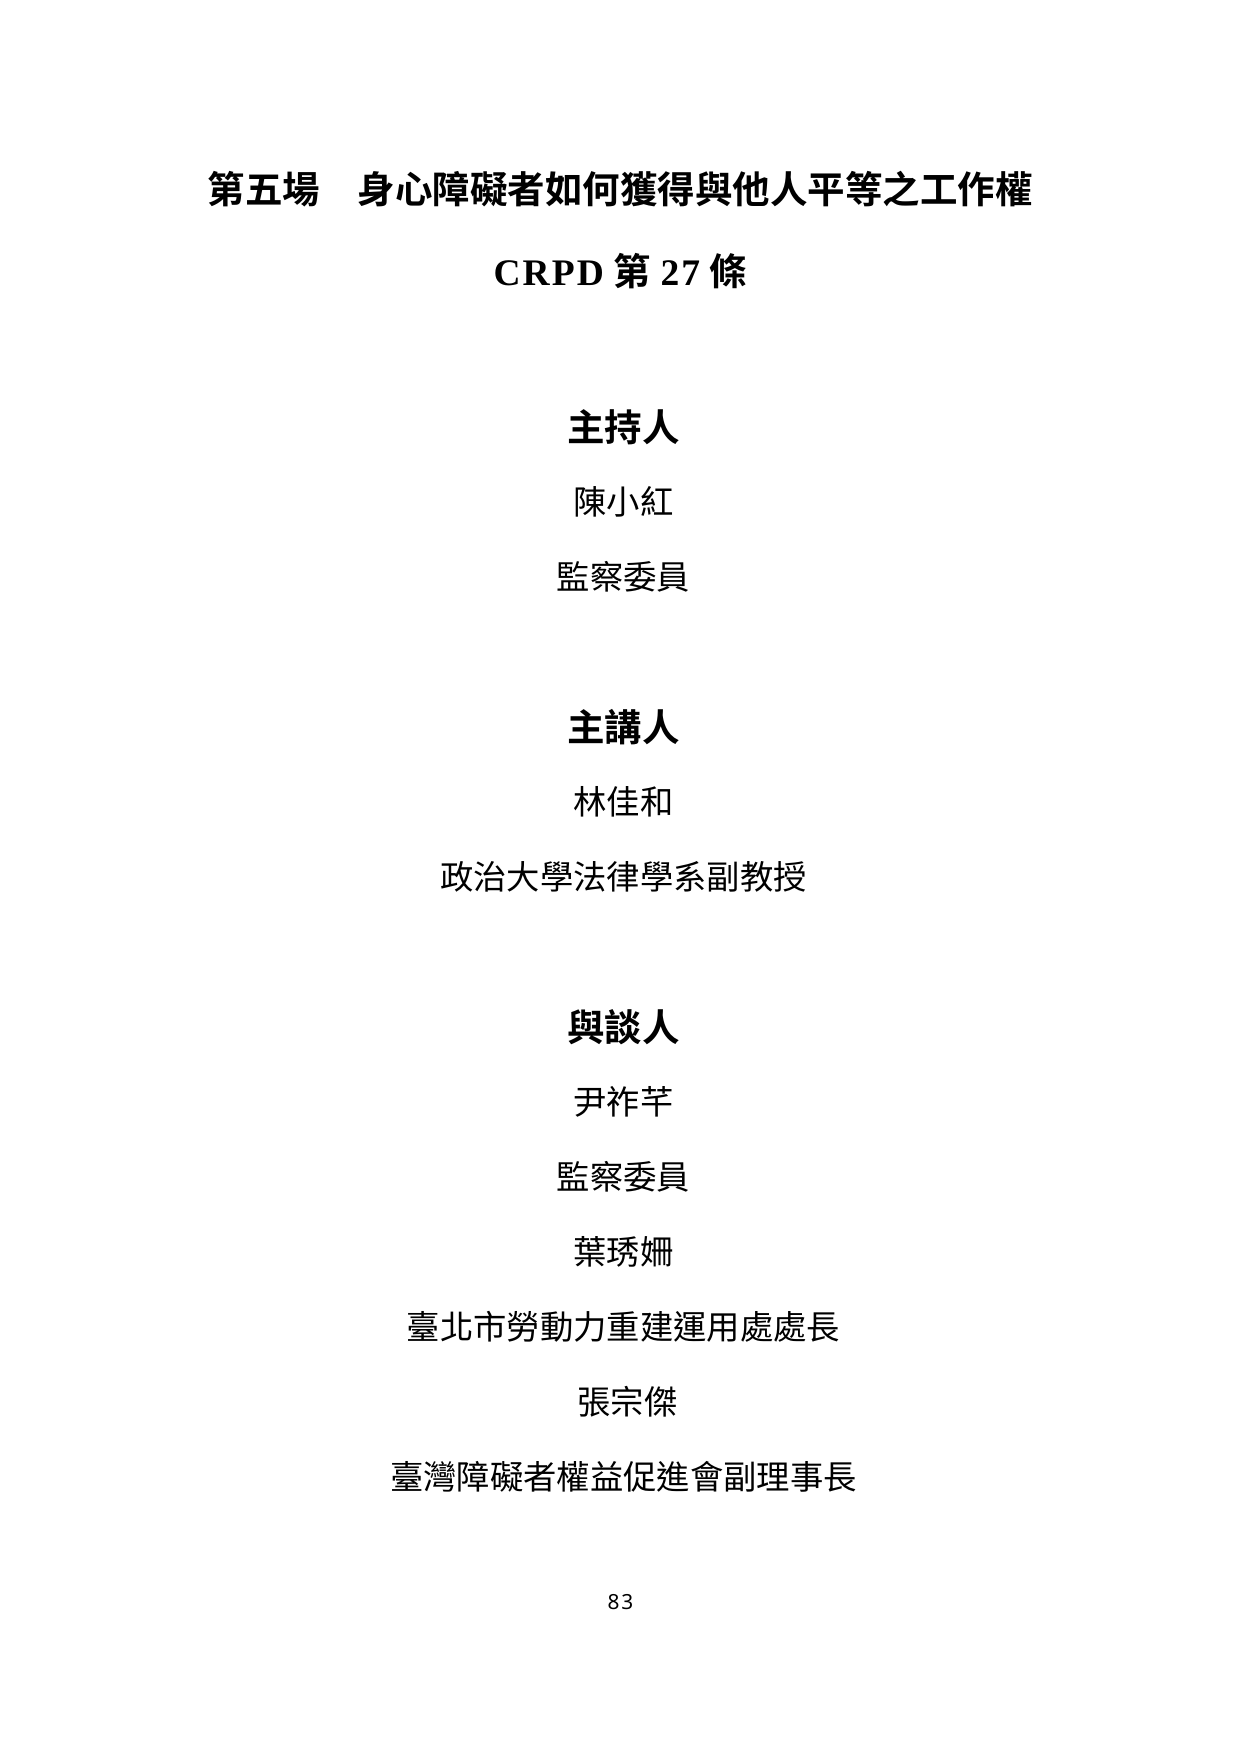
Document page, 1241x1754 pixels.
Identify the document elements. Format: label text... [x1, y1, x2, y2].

text 臺灣障礙者權益促進會副理事長 [187, 1437, 1059, 1512]
text 臺北市勞動力重建運用處處長 [187, 1287, 1059, 1362]
text 與談人 [187, 987, 1059, 1062]
text 監察委員 [187, 537, 1059, 612]
text 政治大學法律學系副教授 [187, 837, 1059, 912]
text 張宗傑 [187, 1362, 1059, 1437]
text 主持人 [187, 387, 1059, 462]
text 葉琇姍 [187, 1212, 1059, 1287]
text 陳小紅 [187, 462, 1059, 537]
text 監察委員 [187, 1137, 1059, 1212]
text 林佳和 [187, 762, 1059, 837]
text 主講人 [187, 687, 1059, 762]
subtitle 第五場 身心障礙者如何獲得與他人平等之工作權 [187, 150, 1053, 225]
text CRPD第27條 [187, 231, 1053, 306]
text 尹祚芊 [187, 1062, 1059, 1137]
